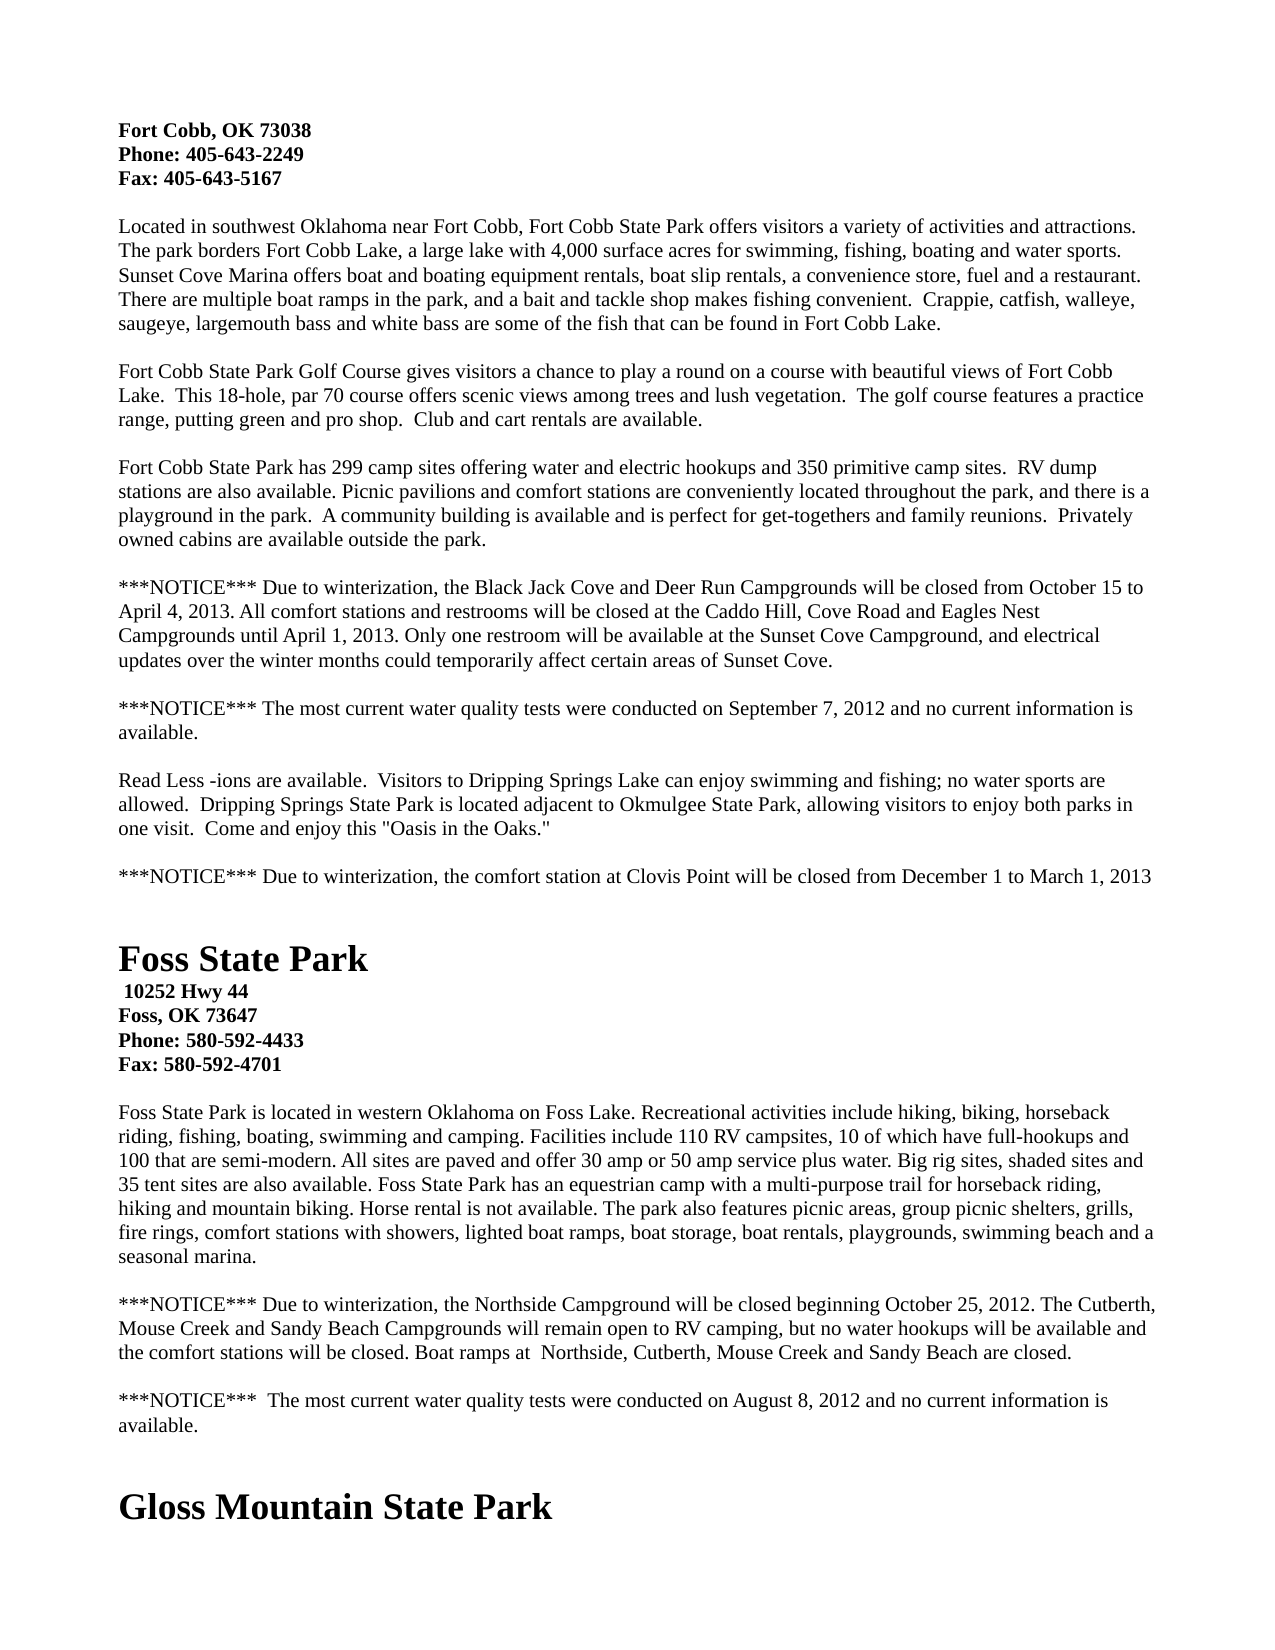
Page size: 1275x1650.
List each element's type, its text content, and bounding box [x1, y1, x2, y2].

text Fax: 580-592-4701 [118, 1052, 1157, 1076]
text Foss State Park is located in western Oklahoma on Foss Lake. Recreational activities include hiking, biking, horseback riding, fishing, boating, swimming and camping. Facilities include 110 RV campsites, 10 of which have full-hookups and 100 that are semi-modern. All sites are paved and offer 30 amp or 50 amp service plus water. Big rig sites, shaded sites and 35 tent sites are also available. Foss State Park has an equestrian camp with a multi-purpose trail for horseback riding, hiking and mountain biking. Horse rental is not available. The park also features picnic areas, group picnic shelters, grills, fire rings, comfort stations with showers, lighted boat ramps, boat storage, boat rentals, playgrounds, swimming beach and a seasonal marina. [118, 1100, 1157, 1268]
text Fort Cobb State Park has 299 camp sites offering water and electric hookups and 350 primitive camp sites. RV dump stations are also available. Picnic pavilions and comfort stations are conveniently located throughout the park, and there is a playground in the park. A community building is available and is perfect for get-togethers and family reunions. Privately owned cabins are available outside the park. [118, 455, 1157, 551]
text Fax: 405-643-5167 [118, 166, 1157, 190]
text Fort Cobb State Park Golf Course gives visitors a chance to play a round on a course with beautiful views of Fort Cobb Lake. This 18-hole, par 70 course offers scenic views among trees and lush vegetation. The golf course features a practice range, putting green and pro shop. Club and cart rentals are available. [118, 359, 1157, 431]
text 10252 Hwy 44 [118, 979, 1157, 1003]
text Foss, OK 73647 [118, 1003, 1157, 1027]
text Phone: 580-592-4433 [118, 1027, 1157, 1052]
text Fort Cobb, OK 73038 [118, 118, 1157, 142]
text ***NOTICE*** The most current water quality tests were conducted on August 8, 2012 and no current information is available. [118, 1388, 1157, 1437]
text ***NOTICE*** Due to winterization, the Black Jack Cove and Deer Run Campgrounds will be closed from October 15 to April 4, 2013. All comfort stations and restrooms will be closed at the Caddo Hill, Cove Road and Eagles Nest Campgrounds until April 1, 2013. Only one restroom will be available at the Sunset Cove Campground, and electrical updates over the winter months could temporarily affect certain areas of Sunset Cove. [118, 575, 1157, 672]
text Foss State Park [118, 936, 1157, 979]
text ***NOTICE*** Due to winterization, the comfort station at Clovis Point will be closed from December 1 to March 1, 2013 [118, 864, 1157, 888]
text Read Less -ions are available. Visitors to Dripping Springs Lake can enjoy swimming and fishing; no water sports are allowed. Dripping Springs State Park is located adjacent to Okmulgee State Park, allowing visitors to enjoy both parks in one visit. Come and enjoy this "Oasis in the Oaks." [118, 768, 1157, 840]
text Located in southwest Oklahoma near Fort Cobb, Fort Cobb State Park offers visitors a variety of activities and attractions. The park borders Fort Cobb Lake, a large lake with 4,000 surface acres for swimming, fishing, boating and water sports. Sunset Cove Marina offers boat and boating equipment rentals, boat slip rentals, a convenience store, fuel and a restaurant. There are multiple boat ramps in the park, and a bait and tackle shop makes fishing convenient. Crappie, catfish, walleye, saugeye, largemouth bass and white bass are some of the fish that can be found in Fort Cobb Lake. [118, 214, 1157, 335]
text Phone: 405-643-2249 [118, 142, 1157, 166]
text ***NOTICE*** The most current water quality tests were conducted on September 7, 2012 and no current information is available. [118, 696, 1157, 744]
text ***NOTICE*** Due to winterization, the Northside Campground will be closed beginning October 25, 2012. The Cutberth, Mouse Creek and Sandy Beach Campgrounds will remain open to RV camping, but no water hookups will be available and the comfort stations will be closed. Boat ramps at Northside, Cutberth, Mouse Creek and Sandy Beach are closed. [118, 1292, 1157, 1364]
text Gloss Mountain State Park [118, 1485, 1157, 1528]
